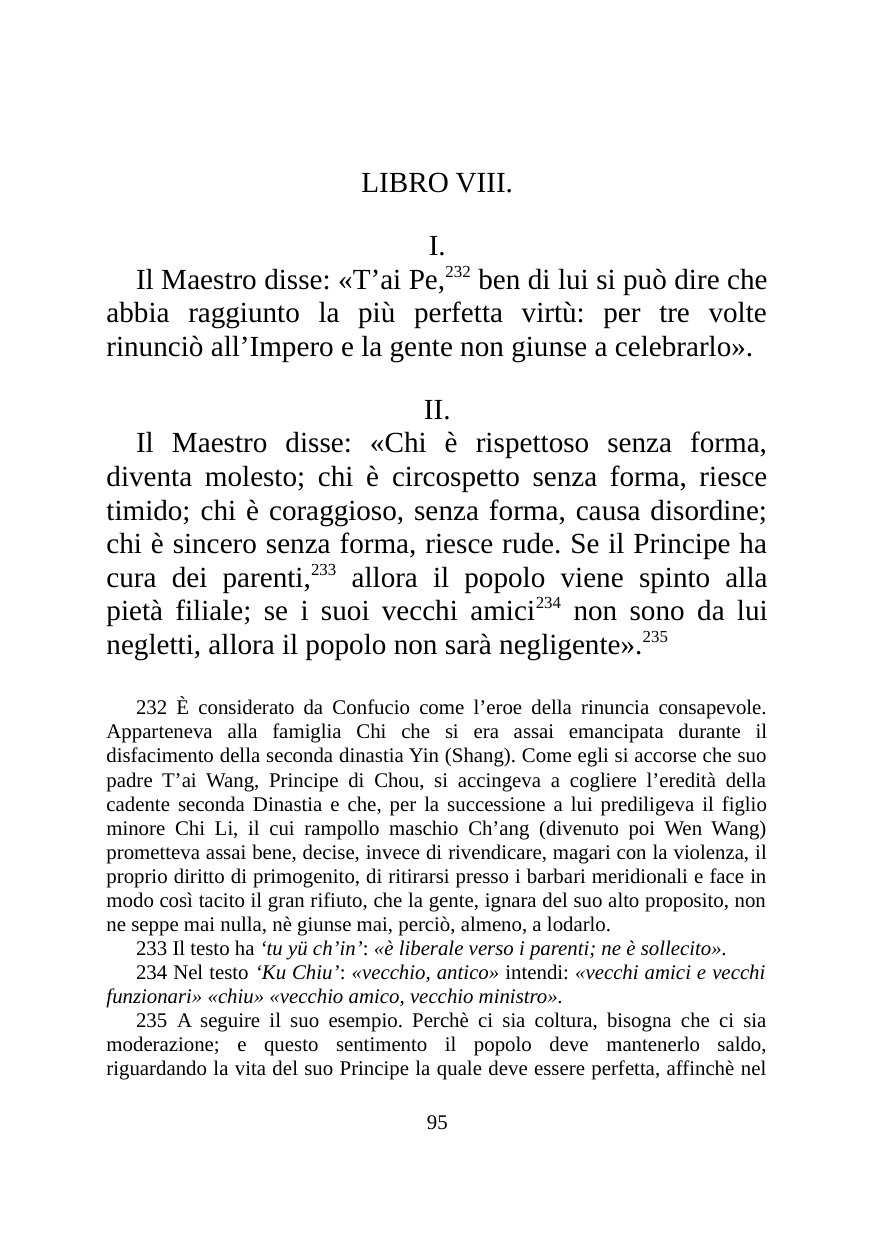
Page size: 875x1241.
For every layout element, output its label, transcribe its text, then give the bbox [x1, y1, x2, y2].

subtitle LIBRO VIII. [106, 165, 768, 199]
text A seguire il suo esempio. Perchè ci sia coltura, bisogna che ci sia moderazione; e questo sentimento il popolo deve mantenerlo saldo, riguardando la vita del suo Principe la quale deve essere perfetta, affinchè nel [106, 1008, 768, 1080]
text Il Maestro disse: «T’ai Pe, ben di lui si può dire che abbia raggiunto la più perfetta virtù: per tre volte rinunciò all’Impero e la gente non giunse a celebrarlo». [106, 262, 768, 362]
text II. [106, 392, 768, 426]
text Nel testo ‘Ku Chiu’: «vecchio, antico» intendi: «vecchi amici e vecchi funzionari» «chiu» «vecchio amico, vecchio ministro». [106, 960, 768, 1008]
text Il testo ha ‘tu yü ch’in’: «è liberale verso i parenti; ne è sollecito». [106, 936, 768, 960]
text Il Maestro disse: «Chi è rispettoso senza forma, diventa molesto; chi è circospetto senza forma, riesce timido; chi è coraggioso, senza forma, causa disordine; chi è sincero senza forma, riesce rude. Se il Principe ha cura dei parenti, allora il popolo viene spinto alla pietà filiale; se i suoi vecchi amici non sono da lui negletti, allora il popolo non sarà negligente». [106, 426, 768, 660]
text È considerato da Confucio come l’eroe della rinuncia consapevole. Apparteneva alla famiglia Chi che si era assai emancipata durante il disfacimento della seconda dinastia Yin (Shang). Come egli si accorse che suo padre T’ai Wang, Principe di Chou, si accingeva a cogliere l’eredità della cadente seconda Dinastia e che, per la successione a lui prediligeva il figlio minore Chi Li, il cui rampollo maschio Ch’ang (divenuto poi Wen Wang) prometteva assai bene, decise, invece di rivendicare, magari con la violenza, il proprio diritto di primogenito, di ritirarsi presso i barbari meridionali e face in modo così tacito il gran rifiuto, che la gente, ignara del suo alto proposito, non ne seppe mai nulla, nè giunse mai, perciò, almeno, a lodarlo. [106, 695, 768, 936]
text I. [106, 228, 768, 262]
